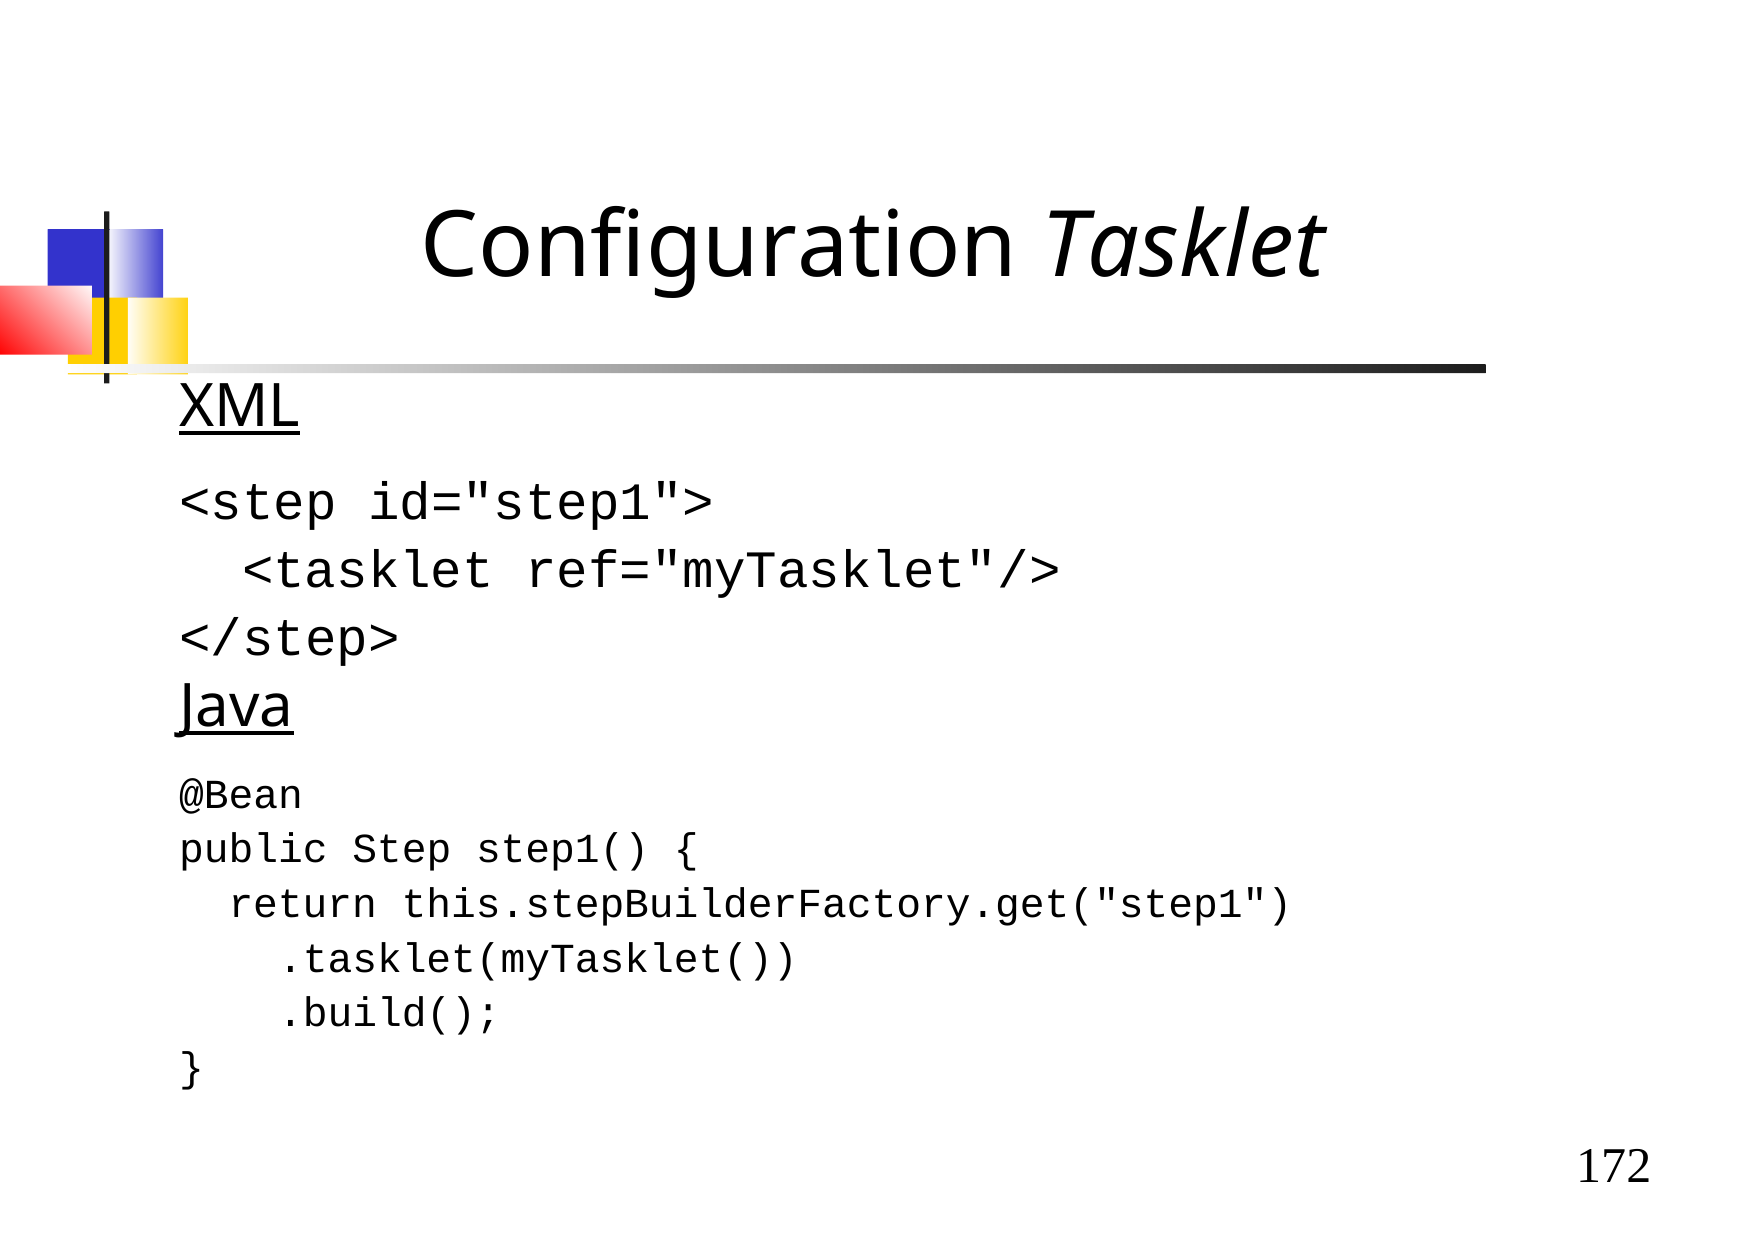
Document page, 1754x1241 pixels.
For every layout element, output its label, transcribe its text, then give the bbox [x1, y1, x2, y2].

list XML <step id="step1"> <tasklet ref="myTasklet"/> </step> Java @Bean public Step step1() { return this.stepBuilderFactory.get("step1") .tasklet(myTasklet()) .build(); } [179, 371, 1567, 1091]
title Configuration Tasklet [179, 139, 1567, 351]
